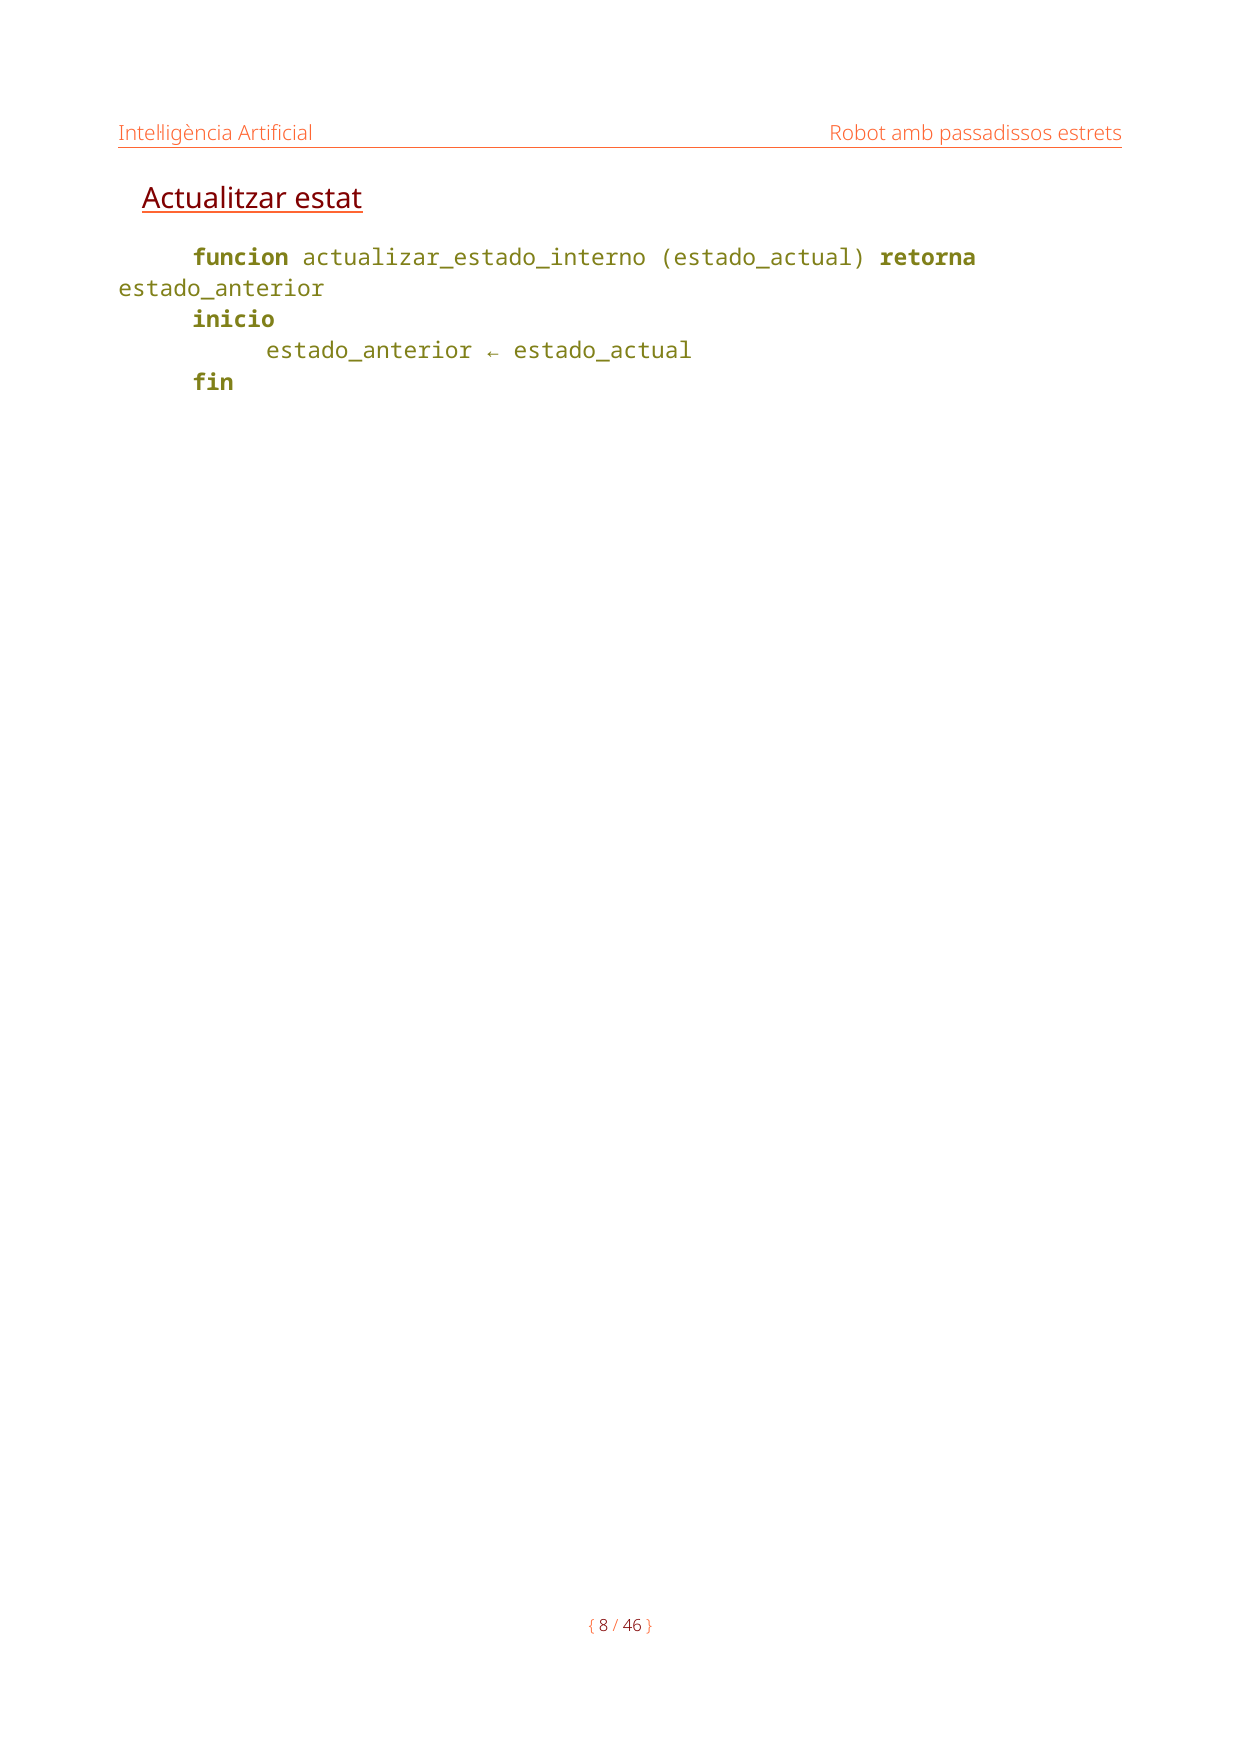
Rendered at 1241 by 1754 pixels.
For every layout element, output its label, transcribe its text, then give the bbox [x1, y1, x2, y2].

text fin [118, 365, 1122, 397]
text estado_anterior ← estado_actual [118, 334, 1122, 365]
subtitle Actualitzar estat [130, 177, 1122, 217]
text inicio [118, 303, 1122, 334]
text funcion actualizar_estado_interno (estado_actual) retorna estado_anterior [118, 240, 1122, 303]
